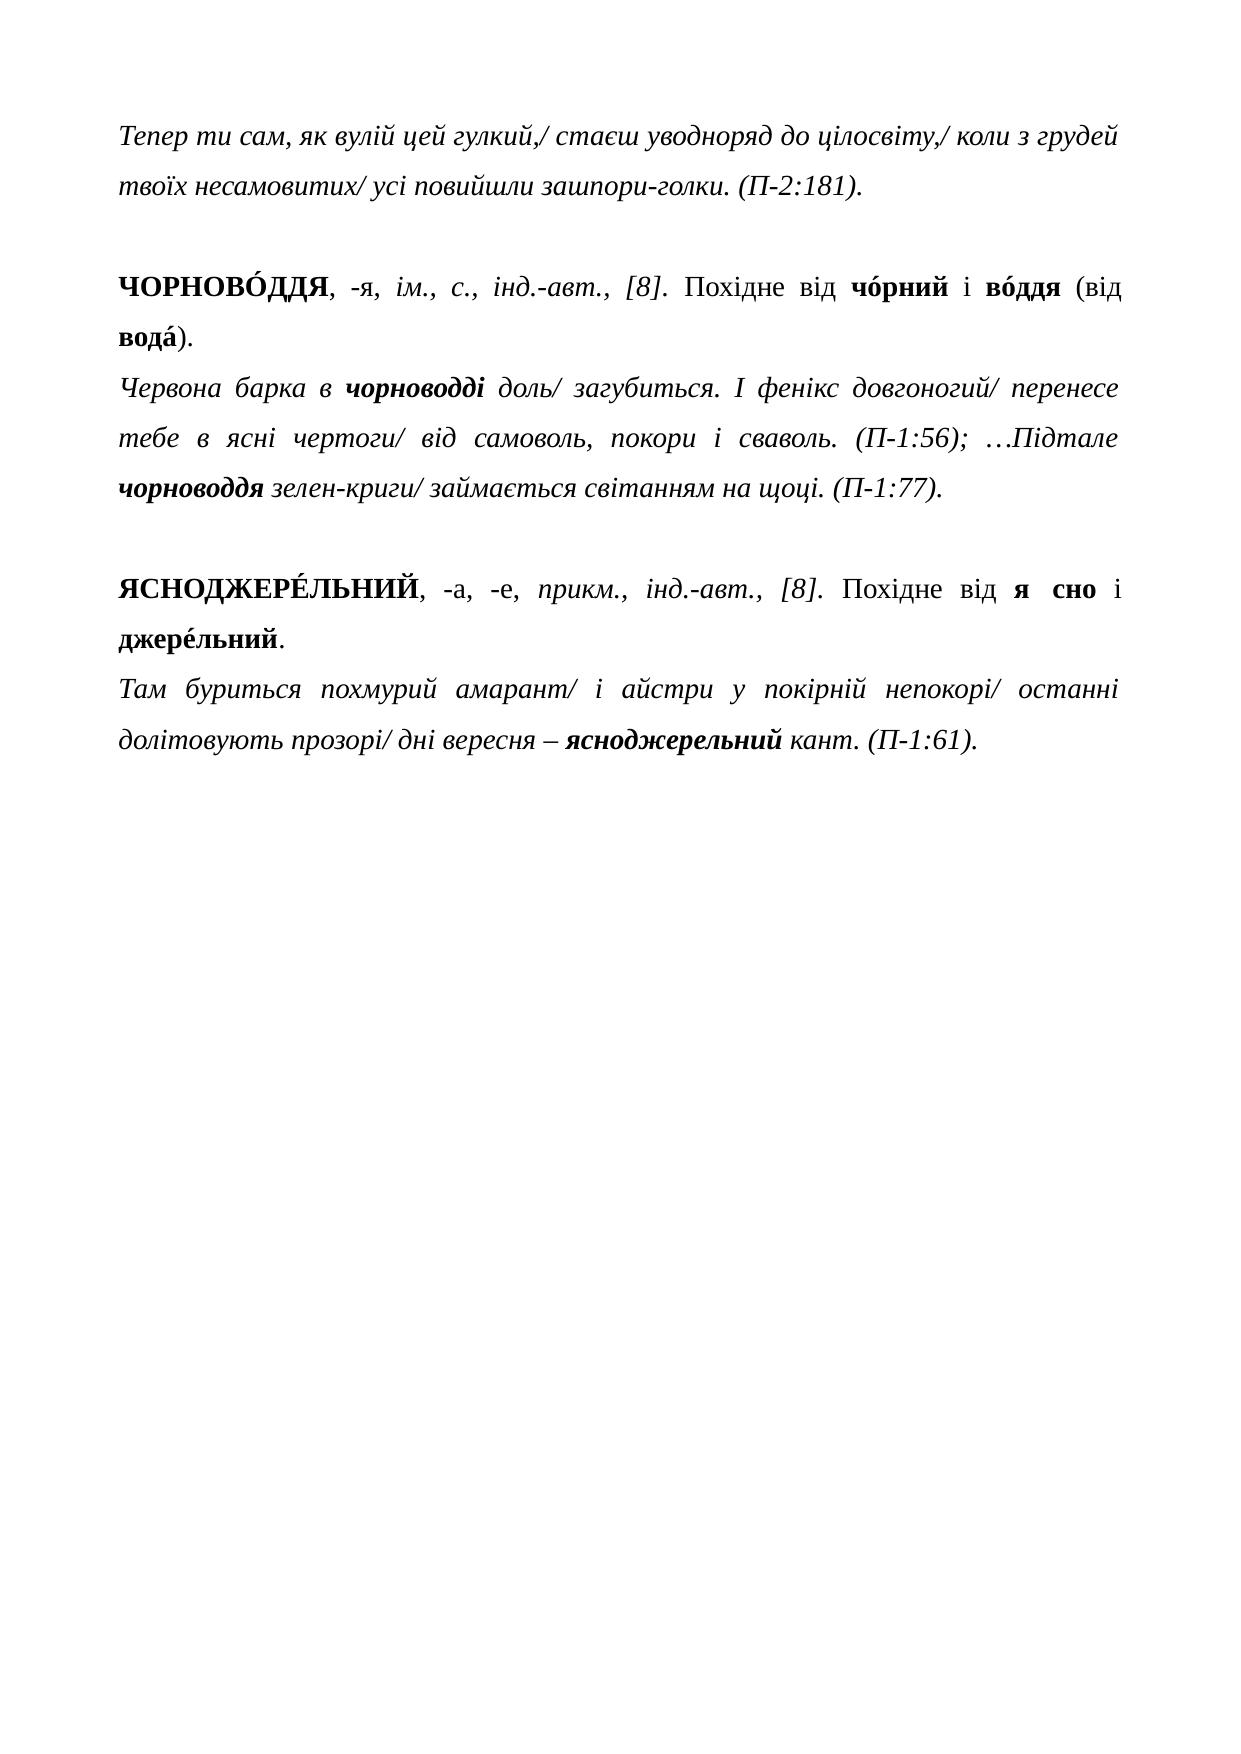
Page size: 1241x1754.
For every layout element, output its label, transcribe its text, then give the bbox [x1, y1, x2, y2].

text Чорновóддя, -я, ім., с., інд.-авт., [8]. Похідне від чóрний і вóддя (від водá). [118, 269, 1122, 353]
text Тепер ти сам, як вулій цей гулкий,/ стаєш уводноряд до цілосвіту,/ коли з грудей твоїх несамовитих/ усі повийшли зашпори-голки. (П-2:181). [118, 118, 1122, 202]
text Ясноджерéльний, -а, -е, прикм., інд.-авт., [8]. Похідне від ясно і джерéльний. [118, 571, 1122, 655]
text Там буриться похмурий амарант/ і айстри у покірній непокорі/ останні долітовують прозорі/ дні вересня – ясноджерельний кант. (П-1:61). [118, 672, 1122, 755]
text Червона барка в чорноводді доль/ загубиться. І фенікс довгоногий/ перенесе тебе в ясні чертоги/ від самоволь, покори і сваволь. (П-1:56); …Підтале чорноводдя зелен-криги/ займається світанням на щоці. (П-1:77). [118, 370, 1122, 504]
